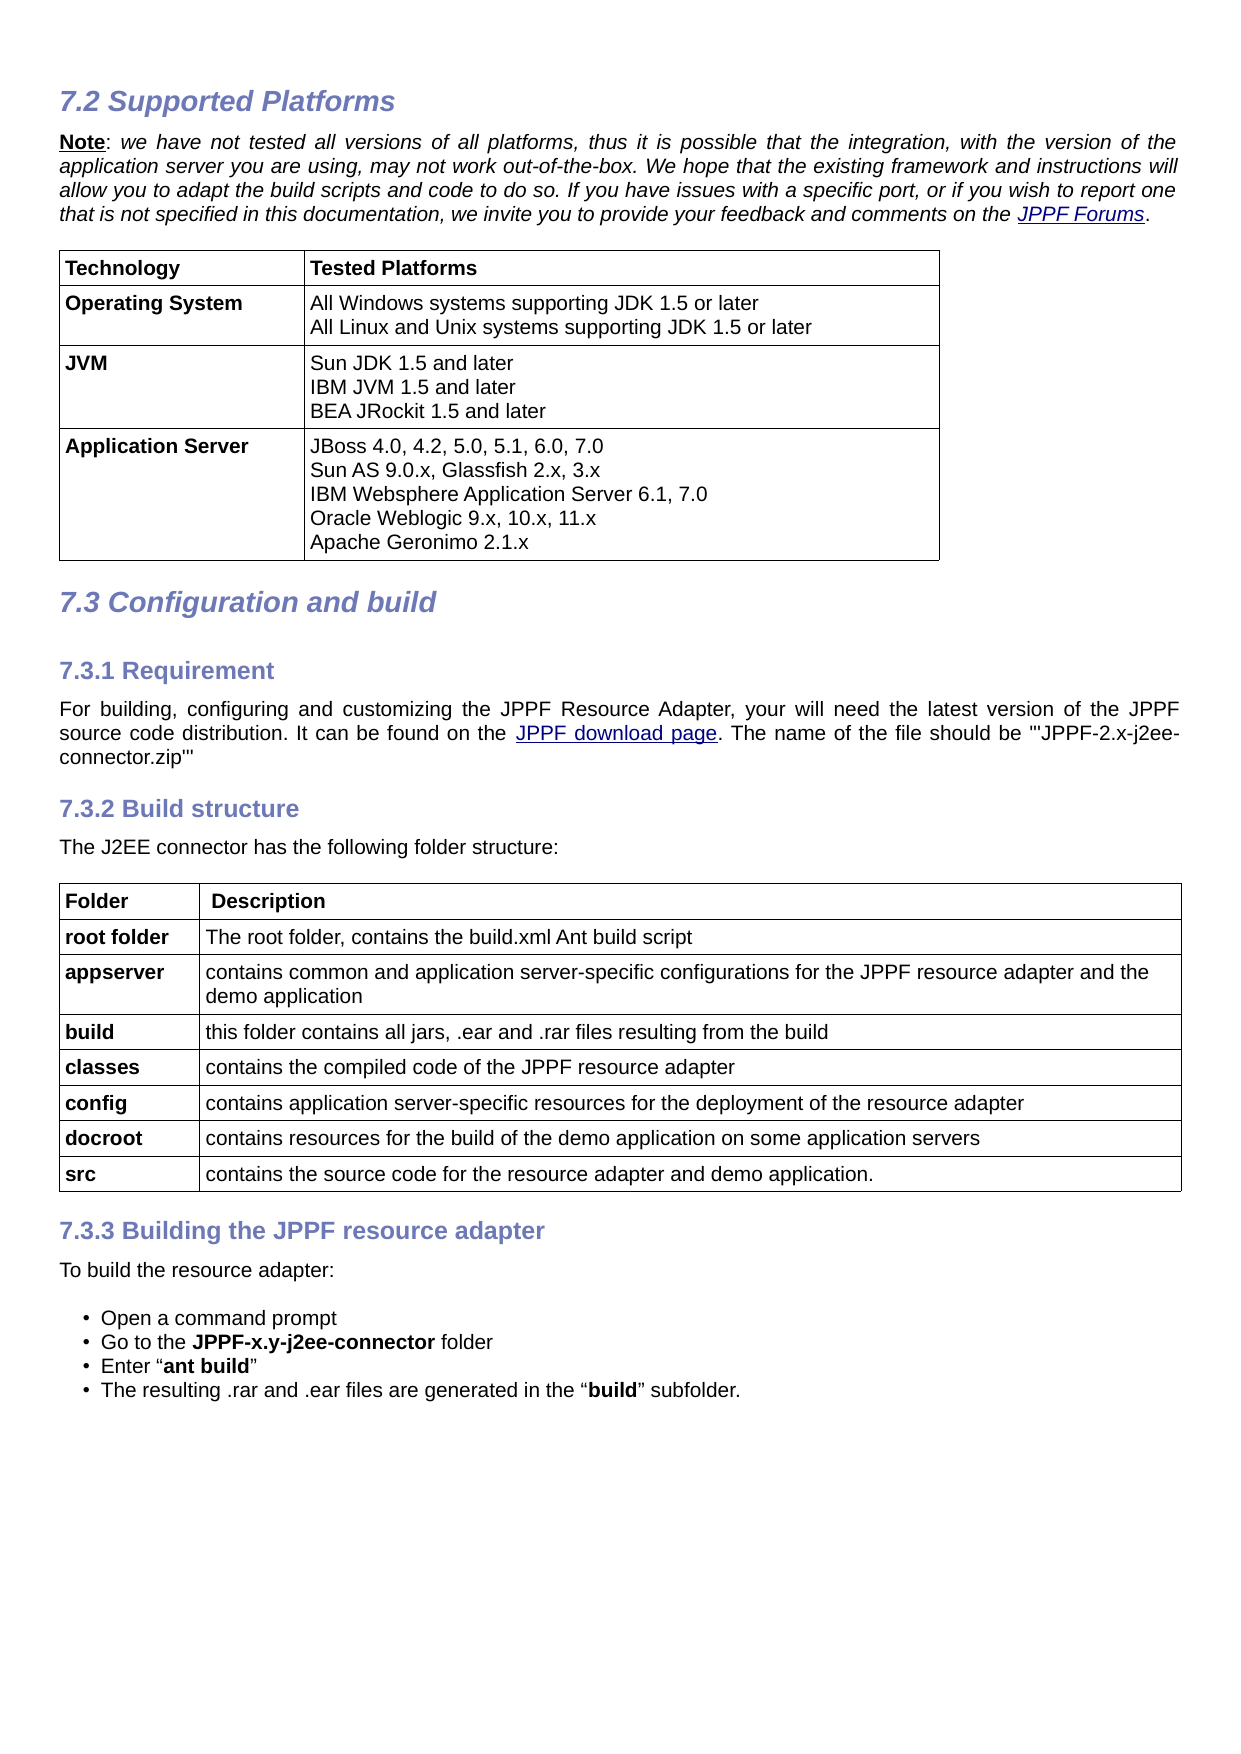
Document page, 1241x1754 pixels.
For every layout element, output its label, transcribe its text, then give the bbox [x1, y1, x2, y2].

table_cell build [60, 1015, 199, 1049]
table_cell The root folder, contains the build.xml Ant build script [200, 920, 1181, 954]
table_cell this folder contains all jars, .ear and .rar files resulting from the build [200, 1015, 1181, 1049]
table_cell root folder [60, 920, 199, 954]
table_cell All Windows systems supporting JDK 1.5 or later All Linux and Unix systems supporting JDK 1.5 or later [305, 286, 939, 345]
subtitle Configuration and build [59, 585, 1181, 618]
table_cell appserver [60, 955, 199, 1014]
list Enter “ant build” [83, 1354, 1181, 1378]
table_cell JVM [60, 346, 304, 428]
table_header Tested Platforms [305, 251, 939, 285]
subtitle Build structure [59, 794, 1181, 823]
text Note: we have not tested all versions of all platforms, thus it is possible that the integration, with the version of the application server you are using, may not work out-of-the-box. We hope that the existing framework and instructions will allow you to adapt the build scripts and code to do so. If you have issues with a specific port, or if you wish to report one that is not specified in this documentation, we invite you to provide your feedback and comments on the JPPF Forums. [59, 130, 1181, 226]
text For building, configuring and customizing the JPPF Resource Adapter, your will need the latest version of the JPPF source code distribution. It can be found on the JPPF download page. The name of the file should be '''JPPF-2.x-j2ee-connector.zip''' [59, 697, 1181, 769]
text The J2EE connector has the following folder structure: [59, 835, 1181, 859]
list Go to the JPPF-x.y-j2ee-connector folder [83, 1329, 1181, 1354]
subtitle Supported Platforms [59, 84, 1181, 118]
table_cell Sun JDK 1.5 and later IBM JVM 1.5 and later BEA JRockit 1.5 and later [305, 346, 939, 428]
subtitle Building the JPPF resource adapter [59, 1216, 1181, 1245]
table_cell Application Server [60, 429, 304, 560]
text To build the resource adapter: [59, 1258, 1181, 1282]
table_cell contains the source code for the resource adapter and demo application. [200, 1157, 1181, 1191]
table_cell contains application server-specific resources for the deployment of the resource adapter [200, 1086, 1181, 1120]
table_cell contains resources for the build of the demo application on some application servers [200, 1121, 1181, 1156]
list Open a command prompt [83, 1306, 1181, 1329]
table_cell JBoss 4.0, 4.2, 5.0, 5.1, 6.0, 7.0 Sun AS 9.0.x, Glassfish 2.x, 3.x IBM Websphere Application Server 6.1, 7.0 Oracle Weblogic 9.x, 10.x, 11.x Apache Geronimo 2.1.x [305, 429, 939, 560]
table_header Description [200, 884, 1181, 919]
table_cell classes [60, 1050, 199, 1085]
list The resulting .rar and .ear files are generated in the “build” subfolder. [83, 1378, 1181, 1402]
table_cell src [60, 1157, 199, 1191]
table_cell contains the compiled code of the JPPF resource adapter [200, 1050, 1181, 1085]
table_header Folder [60, 884, 199, 919]
table_cell Operating System [60, 286, 304, 345]
table_cell config [60, 1086, 199, 1120]
table_cell docroot [60, 1121, 199, 1156]
table_cell contains common and application server-specific configurations for the JPPF resource adapter and the demo application [200, 955, 1181, 1014]
table_header Technology [60, 251, 304, 285]
subtitle Requirement [59, 656, 1181, 684]
